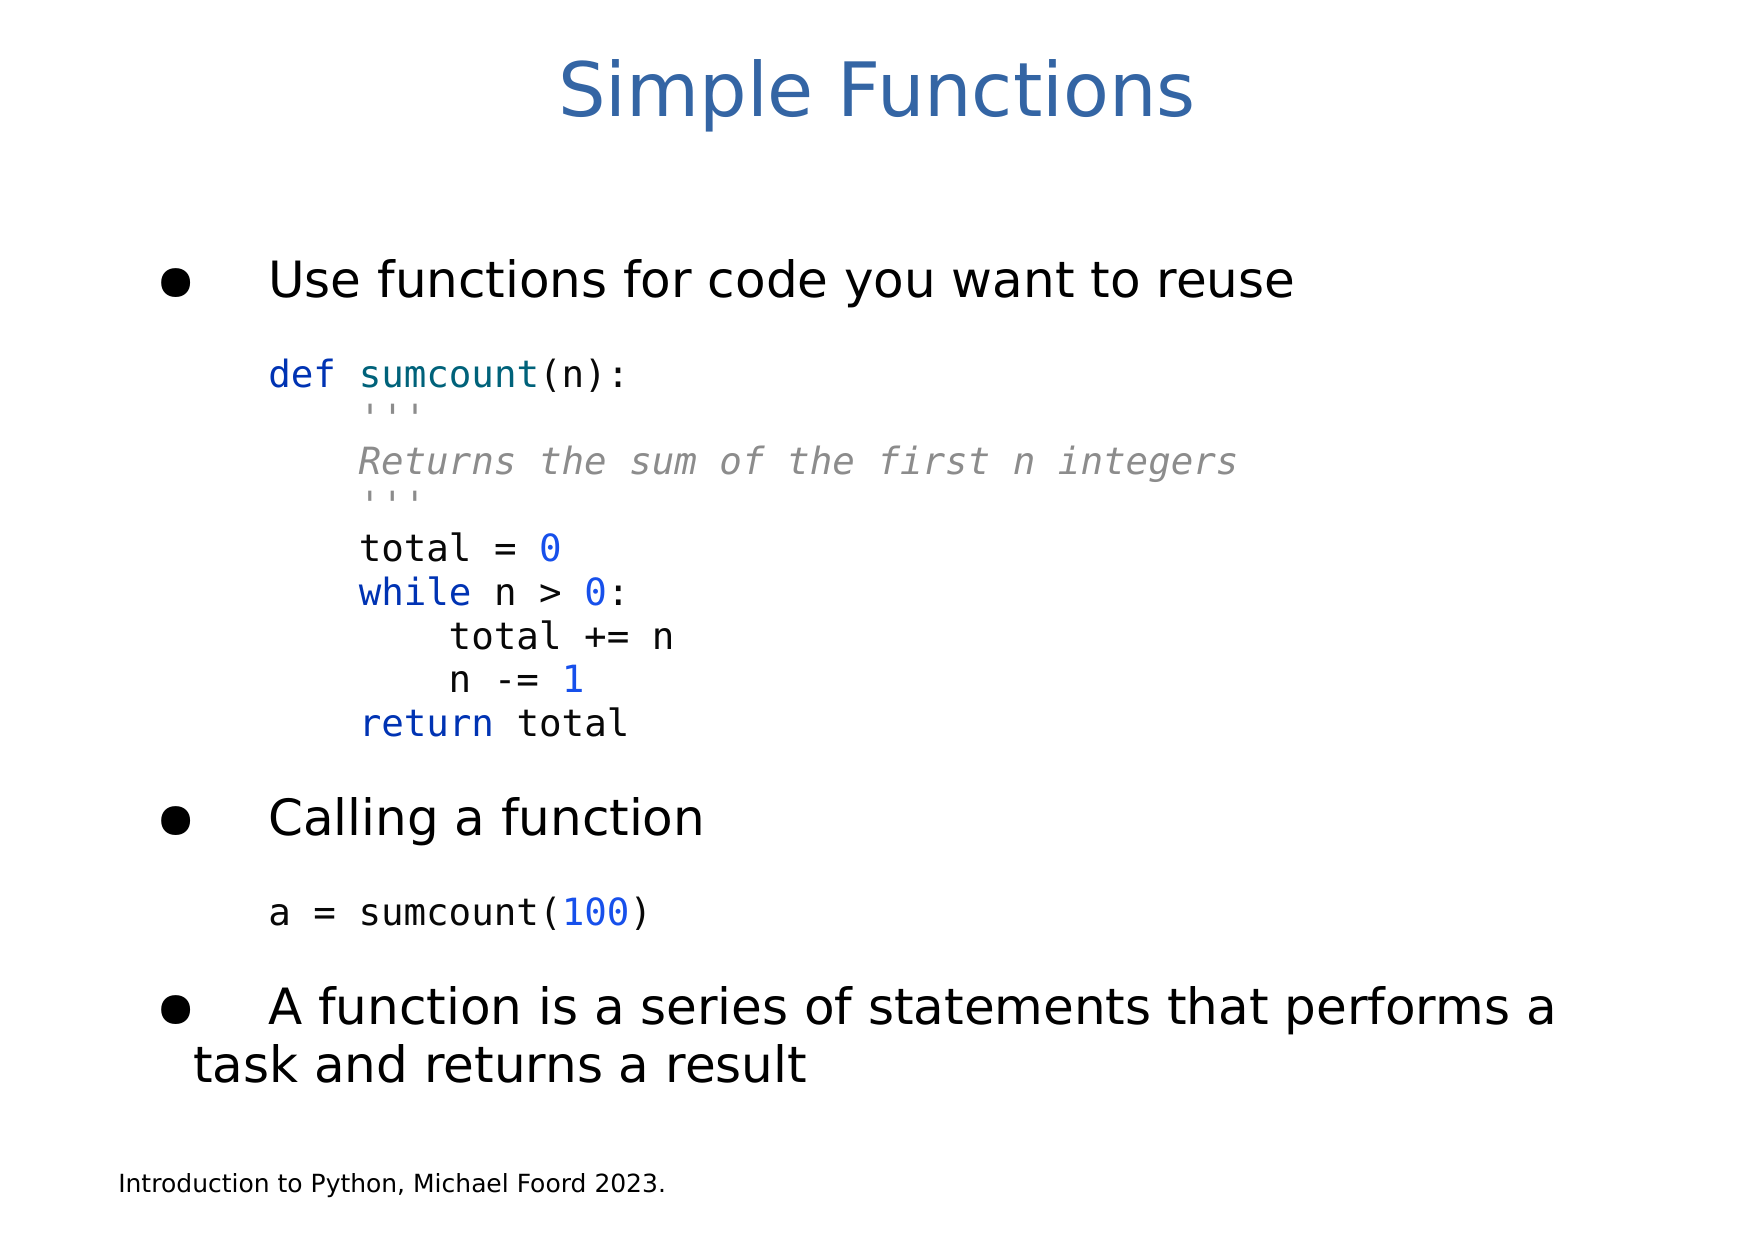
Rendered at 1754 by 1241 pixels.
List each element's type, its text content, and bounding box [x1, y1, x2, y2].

text def sumcount(n): ''' Returns the sum of the first n integers ''' total = 0 while n > 0: total += n n -= 1 return total [268, 352, 1636, 789]
subtitle Simple Functions [118, 47, 1636, 134]
list Use functions for code you want to reuse [156, 251, 1636, 309]
list Calling a function [156, 789, 1636, 847]
text a = sumcount(100) [268, 891, 1636, 934]
list A function is a series of statements that performs a task and returns a result [156, 978, 1636, 1094]
